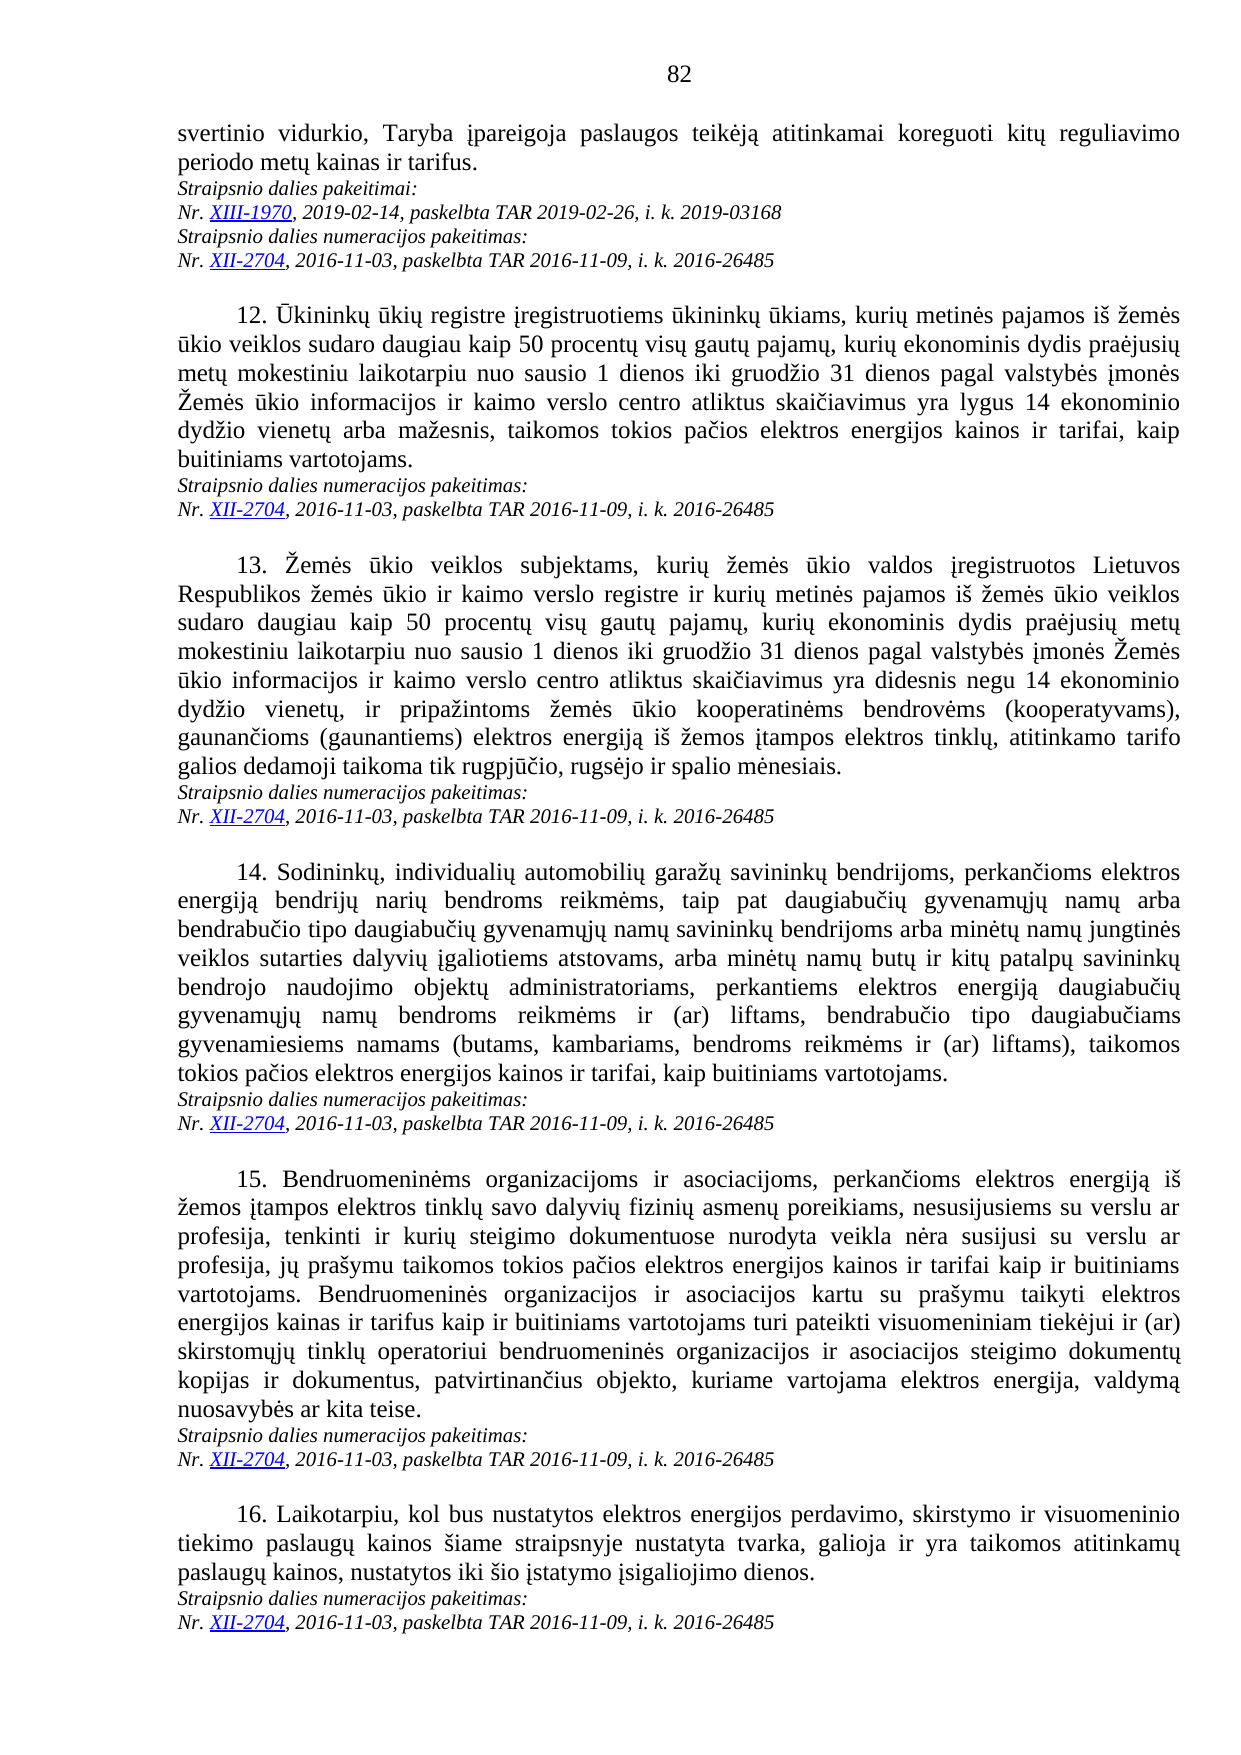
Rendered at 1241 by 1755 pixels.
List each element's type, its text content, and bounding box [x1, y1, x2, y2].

text Nr. XII-2704, 2016-11-03, paskelbta TAR 2016-11-09, i. k. 2016-26485 [177, 1610, 1181, 1634]
text Nr. XII-2704, 2016-11-03, paskelbta TAR 2016-11-09, i. k. 2016-26485 [177, 497, 1181, 521]
text 15. Bendruomeninėms organizacijoms ir asociacijoms, perkančioms elektros energiją iš žemos įtampos elektros tinklų savo dalyvių fizinių asmenų poreikiams, nesusijusiems su verslu ar profesija, tenkinti ir kurių steigimo dokumentuose nurodyta veikla nėra susijusi su verslu ar profesija, jų prašymu taikomos tokios pačios elektros energijos kainos ir tarifai kaip ir buitiniams vartotojams. Bendruomeninės organizacijos ir asociacijos kartu su prašymu taikyti elektros energijos kainas ir tarifus kaip ir buitiniams vartotojams turi pateikti visuomeniniam tiekėjui ir (ar) skirstomųjų tinklų operatoriui bendruomeninės organizacijos ir asociacijos steigimo dokumentų kopijas ir dokumentus, patvirtinančius objekto, kuriame vartojama elektros energija, valdymą nuosavybės ar kita teise. [177, 1164, 1181, 1422]
text Nr. XII-2704, 2016-11-03, paskelbta TAR 2016-11-09, i. k. 2016-26485 [177, 1111, 1181, 1135]
text Straipsnio dalies numeracijos pakeitimas: [177, 224, 1181, 248]
text Straipsnio dalies numeracijos pakeitimas: [177, 1087, 1181, 1111]
text Straipsnio dalies numeracijos pakeitimas: [177, 780, 1181, 804]
text 14. Sodininkų, individualių automobilių garažų savininkų bendrijoms, perkančioms elektros energiją bendrijų narių bendroms reikmėms, taip pat daugiabučių gyvenamųjų namų arba bendrabučio tipo daugiabučių gyvenamųjų namų savininkų bendrijoms arba minėtų namų jungtinės veiklos sutarties dalyvių įgaliotiems atstovams, arba minėtų namų butų ir kitų patalpų savininkų bendrojo naudojimo objektų administratoriams, perkantiems elektros energiją daugiabučių gyvenamųjų namų bendroms reikmėms ir (ar) liftams, bendrabučio tipo daugiabučiams gyvenamiesiems namams (butams, kambariams, bendroms reikmėms ir (ar) liftams), taikomos tokios pačios elektros energijos kainos ir tarifai, kaip buitiniams vartotojams. [177, 857, 1181, 1087]
text Nr. XII-2704, 2016-11-03, paskelbta TAR 2016-11-09, i. k. 2016-26485 [177, 804, 1181, 828]
text 13. Žemės ūkio veiklos subjektams, kurių žemės ūkio valdos įregistruotos Lietuvos Respublikos žemės ūkio ir kaimo verslo registre ir kurių metinės pajamos iš žemės ūkio veiklos sudaro daugiau kaip 50 procentų visų gautų pajamų, kurių ekonominis dydis praėjusių metų mokestiniu laikotarpiu nuo sausio 1 dienos iki gruodžio 31 dienos pagal valstybės įmonės Žemės ūkio informacijos ir kaimo verslo centro atliktus skaičiavimus yra didesnis negu 14 ekonominio dydžio vienetų, ir pripažintoms žemės ūkio kooperatinėms bendrovėms (kooperatyvams), gaunančioms (gaunantiems) elektros energiją iš žemos įtampos elektros tinklų, atitinkamo tarifo galios dedamoji taikoma tik rugpjūčio, rugsėjo ir spalio mėnesiais. [177, 550, 1181, 780]
text Nr. XII-2704, 2016-11-03, paskelbta TAR 2016-11-09, i. k. 2016-26485 [177, 1447, 1181, 1471]
text Straipsnio dalies pakeitimai: [177, 176, 1181, 200]
text Straipsnio dalies numeracijos pakeitimas: [177, 473, 1181, 497]
text svertinio vidurkio, Taryba įpareigoja paslaugos teikėją atitinkamai koreguoti kitų reguliavimo periodo metų kainas ir tarifus. [177, 118, 1181, 176]
text Nr. XII-2704, 2016-11-03, paskelbta TAR 2016-11-09, i. k. 2016-26485 [177, 248, 1181, 272]
text 12. Ūkininkų ūkių registre įregistruotiems ūkininkų ūkiams, kurių metinės pajamos iš žemės ūkio veiklos sudaro daugiau kaip 50 procentų visų gautų pajamų, kurių ekonominis dydis praėjusių metų mokestiniu laikotarpiu nuo sausio 1 dienos iki gruodžio 31 dienos pagal valstybės įmonės Žemės ūkio informacijos ir kaimo verslo centro atliktus skaičiavimus yra lygus 14 ekonominio dydžio vienetų arba mažesnis, taikomos tokios pačios elektros energijos kainos ir tarifai, kaip buitiniams vartotojams. [177, 301, 1181, 473]
text Straipsnio dalies numeracijos pakeitimas: [177, 1422, 1181, 1447]
text Straipsnio dalies numeracijos pakeitimas: [177, 1586, 1181, 1610]
text 16. Laikotarpiu, kol bus nustatytos elektros energijos perdavimo, skirstymo ir visuomeninio tiekimo paslaugų kainos šiame straipsnyje nustatyta tvarka, galioja ir yra taikomos atitinkamų paslaugų kainos, nustatytos iki šio įstatymo įsigaliojimo dienos. [177, 1499, 1181, 1586]
text Nr. XIII-1970, 2019-02-14, paskelbta TAR 2019-02-26, i. k. 2019-03168 [177, 200, 1181, 224]
